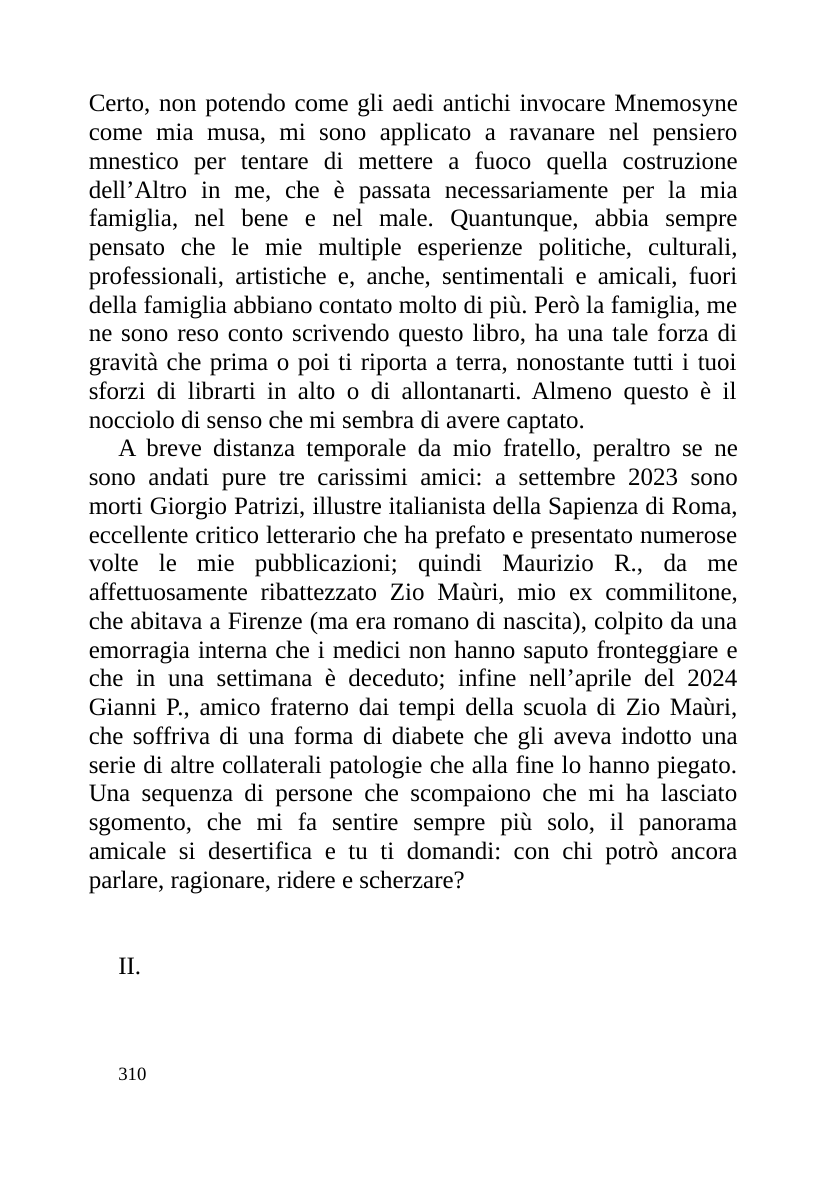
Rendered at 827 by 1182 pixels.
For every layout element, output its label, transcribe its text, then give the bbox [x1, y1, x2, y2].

text Certo, non potendo come gli aedi antichi invocare Mnemosyne come mia musa, mi sono applicato a ravanare nel pensiero mnestico per tentare di mettere a fuoco quella costruzione dell’Altro in me, che è passata necessariamente per la mia famiglia, nel bene e nel male. Quantunque, abbia sempre pensato che le mie multiple esperienze politiche, culturali, professionali, artistiche e, anche, sentimentali e amicali, fuori della famiglia abbiano contato molto di più. Però la famiglia, me ne sono reso conto scrivendo questo libro, ha una tale forza di gravità che prima o poi ti riporta a terra, nonostante tutti i tuoi sforzi di librarti in alto o di allontanarti. Almeno questo è il nocciolo di senso che mi sembra di avere captato. [88, 88, 738, 433]
text II. [88, 951, 738, 980]
text A breve distanza temporale da mio fratello, peraltro se ne sono andati pure tre carissimi amici: a settembre 2023 sono morti Giorgio Patrizi, illustre italianista della Sapienza di Roma, eccellente critico letterario che ha prefato e presentato numerose volte le mie pubblicazioni; quindi Maurizio R., da me affettuosamente ribattezzato Zio Maùri, mio ex commilitone, che abitava a Firenze (ma era romano di nascita), colpito da una emorragia interna che i medici non hanno saputo fronteggiare e che in una settimana è deceduto; infine nell’aprile del 2024 Gianni P., amico fraterno dai tempi della scuola di Zio Maùri, che soffriva di una forma di diabete che gli aveva indotto una serie di altre collaterali patologie che alla fine lo hanno piegato. Una sequenza di persone che scompaiono che mi ha lasciato sgomento, che mi fa sentire sempre più solo, il panorama amicale si desertifica e tu ti domandi: con chi potrò ancora parlare, ragionare, ridere e scherzare? [88, 433, 738, 893]
